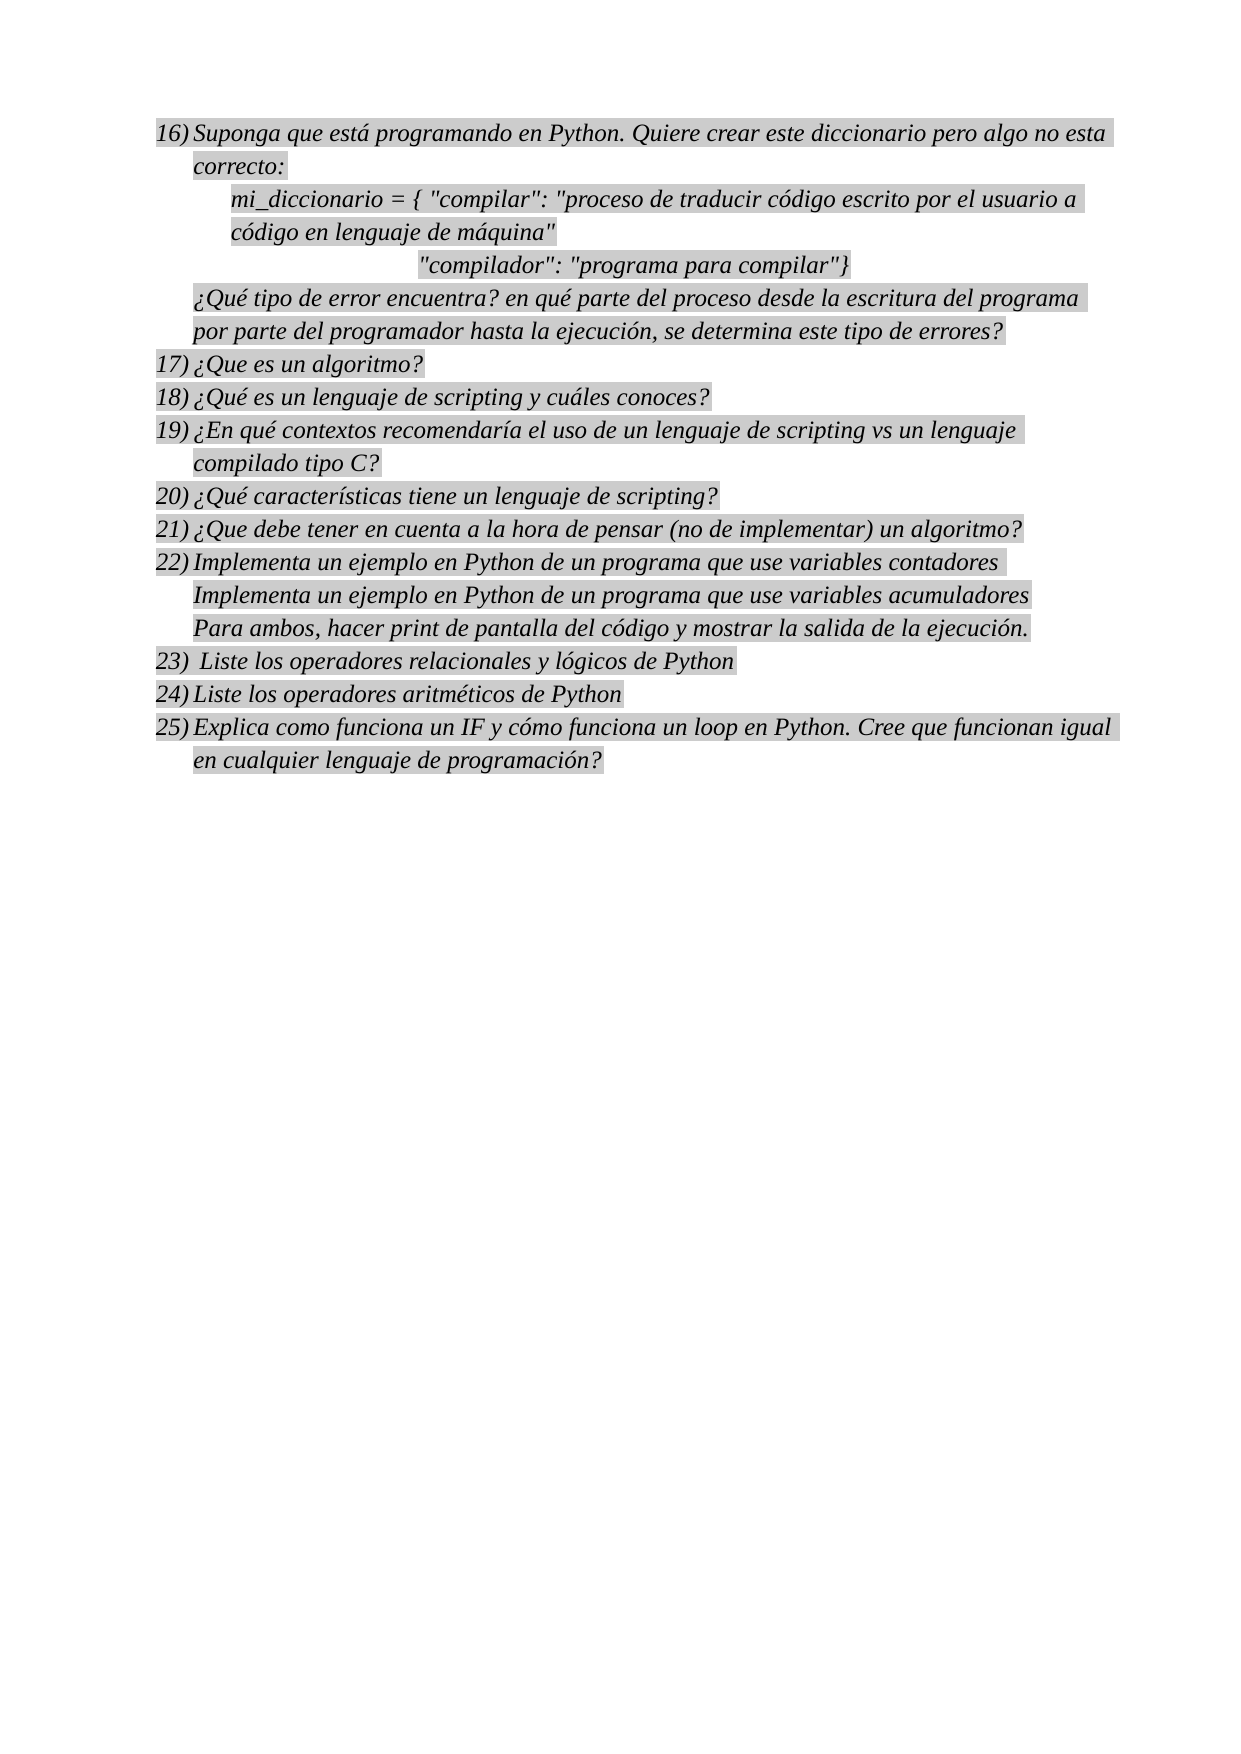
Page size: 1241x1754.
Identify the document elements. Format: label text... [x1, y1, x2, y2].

list Explica como funciona un IF y cómo funciona un loop en Python. Cree que funcionan igual en cualquier lenguaje de programación? [156, 712, 1122, 774]
list ¿Qué características tiene un lenguaje de scripting? [193, 481, 1122, 510]
list Para ambos, hacer print de pantalla del código y mostrar la salida de la ejecución. [156, 613, 1122, 642]
list ¿Qué es un lenguaje de scripting y cuáles conoces? [193, 382, 1122, 411]
list Suponga que está programando en Python. Quiere crear este diccionario pero algo no esta correcto: [156, 118, 1122, 180]
list ¿Qué tipo de error encuentra? en qué parte del proceso desde la escritura del programa por parte del programador hasta la ejecución, se determina este tipo de errores? [156, 283, 1122, 345]
list Liste los operadores relacionales y lógicos de Python [193, 646, 1122, 675]
list ¿Que es un algoritmo? [193, 349, 1122, 378]
list Liste los operadores aritméticos de Python [156, 679, 1122, 708]
list Implementa un ejemplo en Python de un programa que use variables contadores Implementa un ejemplo en Python de un programa que use variables acumuladores [156, 547, 1122, 609]
list ¿Que debe tener en cuenta a la hora de pensar (no de implementar) un algoritmo? [193, 514, 1122, 543]
list ¿En qué contextos recomendaría el uso de un lenguaje de scripting vs un lenguaje compilado tipo C? [156, 415, 1122, 477]
list "compilador": "programa para compilar"} [381, 250, 1122, 279]
list mi_diccionario = { "compilar": "proceso de traducir código escrito por el usuario a código en lenguaje de máquina" [193, 184, 1122, 246]
